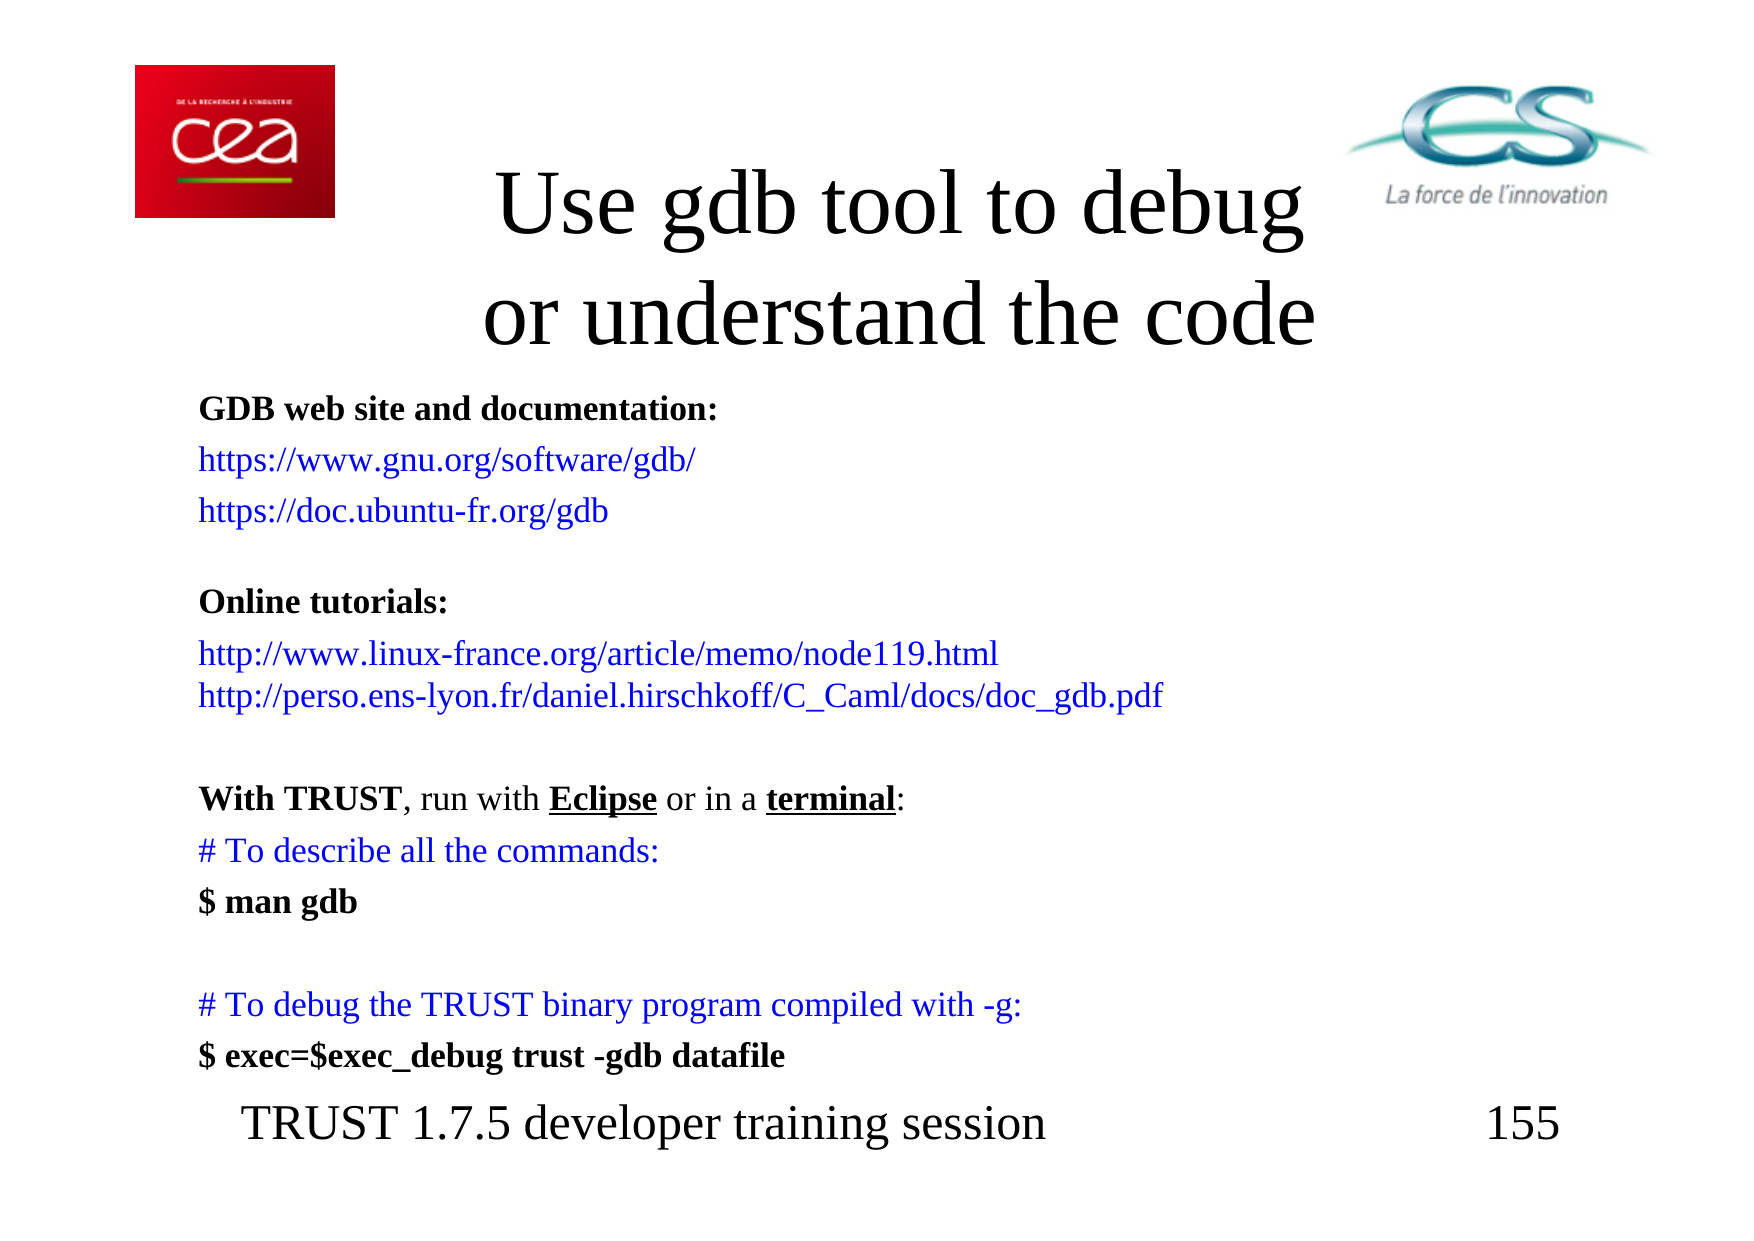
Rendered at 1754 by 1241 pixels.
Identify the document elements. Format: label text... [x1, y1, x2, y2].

picture [1340, 73, 1662, 218]
list GDB web site and documentation: https://www.gnu.org/software/gdb/ https://doc.ubuntu-fr.org/gdb Online tutorials: http://www.linux-france.org/article/memo/node119.htmlhttp://perso.ens-lyon.fr/daniel.hirschkoff/C_Caml/docs/doc_gdb.pdf With TRUST, run with Eclipse or in a terminal: # To describe all the commands: $ man gdb # To debug the TRUST binary program compiled with -g: $ exec=$exec_debug trust -gdb datafile [183, 376, 1551, 1089]
picture [135, 65, 335, 218]
title Use gdb tool to debug or understand the code [225, 127, 1576, 377]
